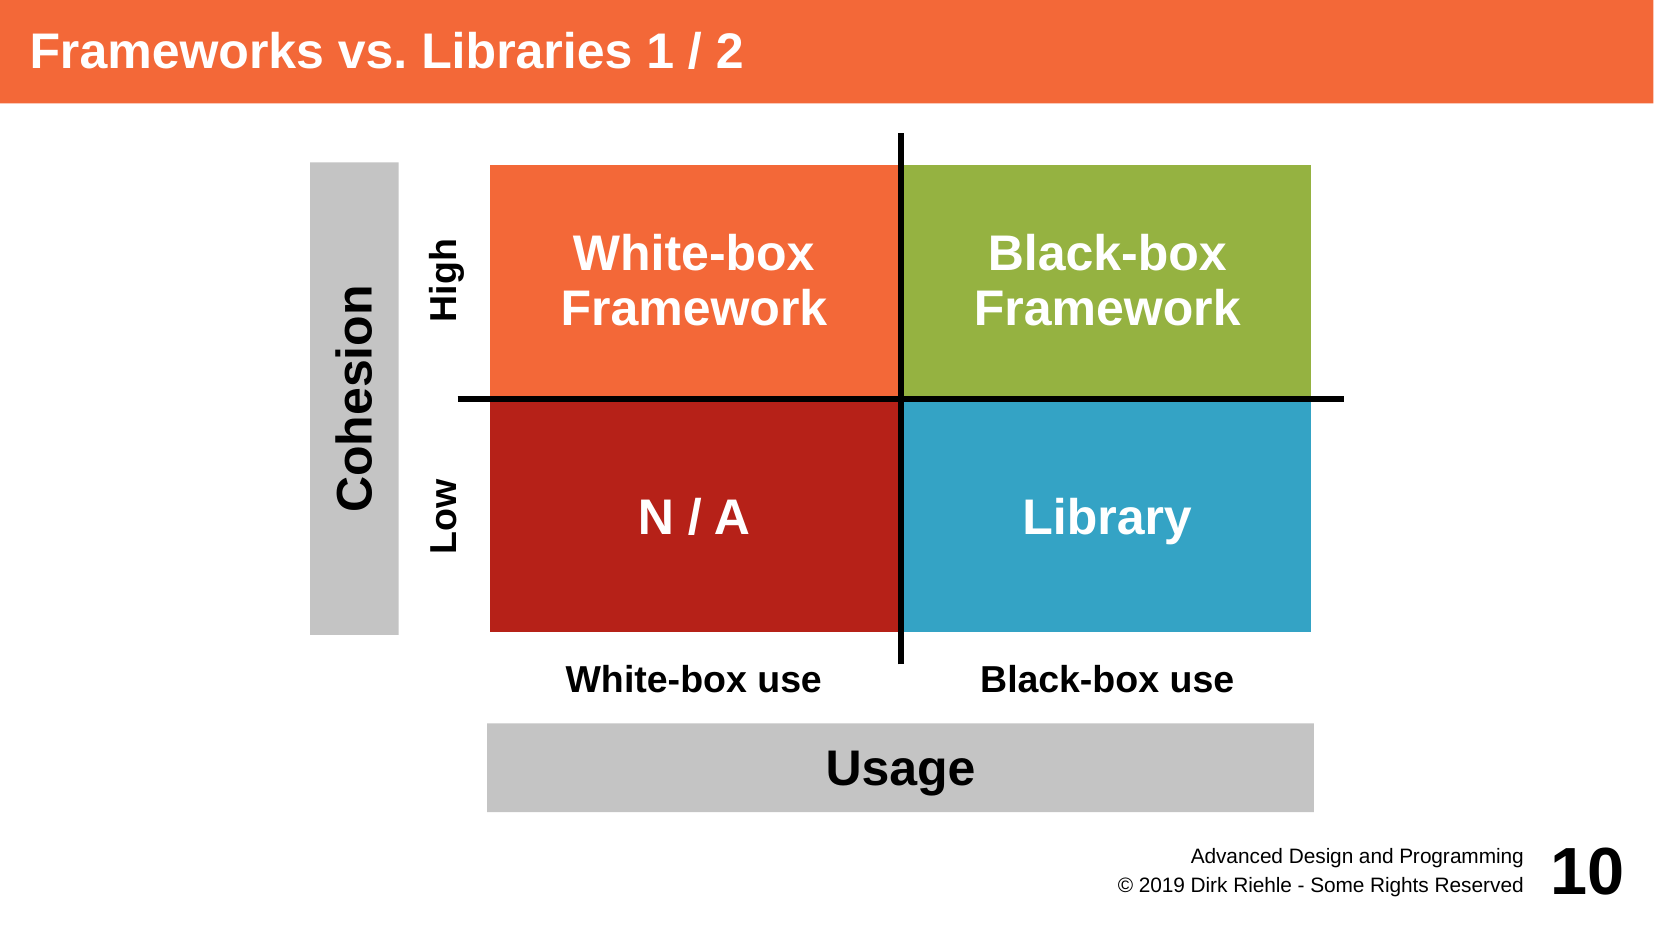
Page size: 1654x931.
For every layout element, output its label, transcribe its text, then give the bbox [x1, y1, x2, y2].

text_box Low [399, 399, 488, 635]
text_box N / A [488, 402, 898, 634]
text_box Black-box use [900, 634, 1314, 723]
text_box Cohesion [310, 162, 399, 635]
text_box Usage [487, 723, 1314, 813]
text_box White-box Framework [488, 162, 898, 396]
text_box White-box use [487, 634, 900, 723]
title Frameworks vs. Libraries 1 / 2 [0, 0, 1654, 104]
text_box High [399, 162, 488, 399]
text_box Library [904, 402, 1314, 634]
text_box Black-box Framework [904, 162, 1314, 396]
